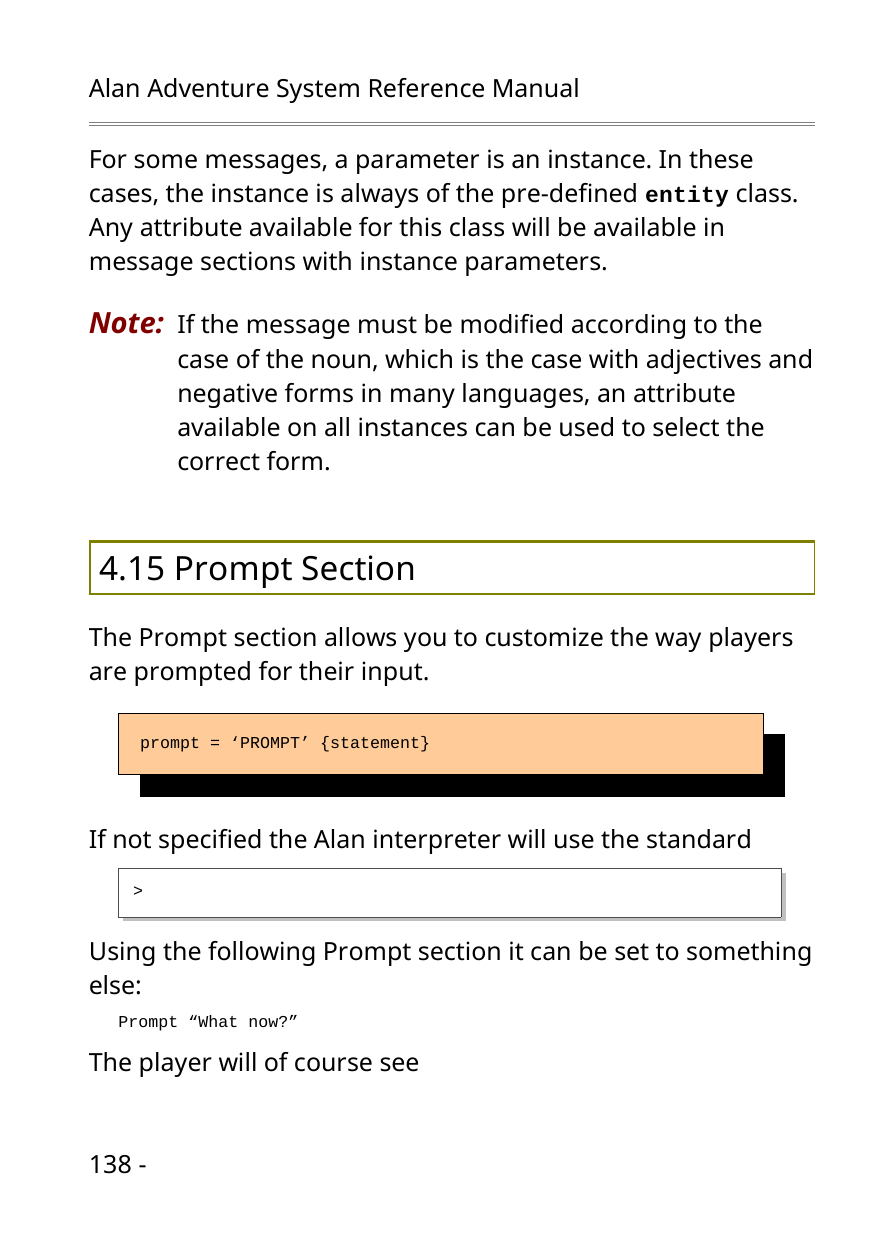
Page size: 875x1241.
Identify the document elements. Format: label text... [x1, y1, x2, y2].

text Using the following Prompt section it can be set to something else: [88, 934, 815, 1002]
text Prompt “What now?” [118, 1014, 815, 1033]
text The player will of course see [88, 1045, 815, 1079]
text > [119, 869, 781, 917]
text For some messages, a parameter is an instance. In these cases, the instance is always of the pre-defined entity class. Any attribute available for this class will be available in message sections with instance parameters. [88, 142, 815, 278]
text If not specified the Alan interpreter will use the standard [88, 822, 815, 856]
subtitle Prompt Section [91, 543, 814, 593]
list If the message must be modified according to the case of the noun, which is the case with adjectives and negative forms in many languages, an attribute available on all instances can be used to select the correct form. [88, 303, 815, 478]
text prompt = ‘PROMPT’ {statement} [119, 714, 763, 774]
text The Prompt section allows you to customize the way players are prompted for their input. [88, 620, 815, 688]
